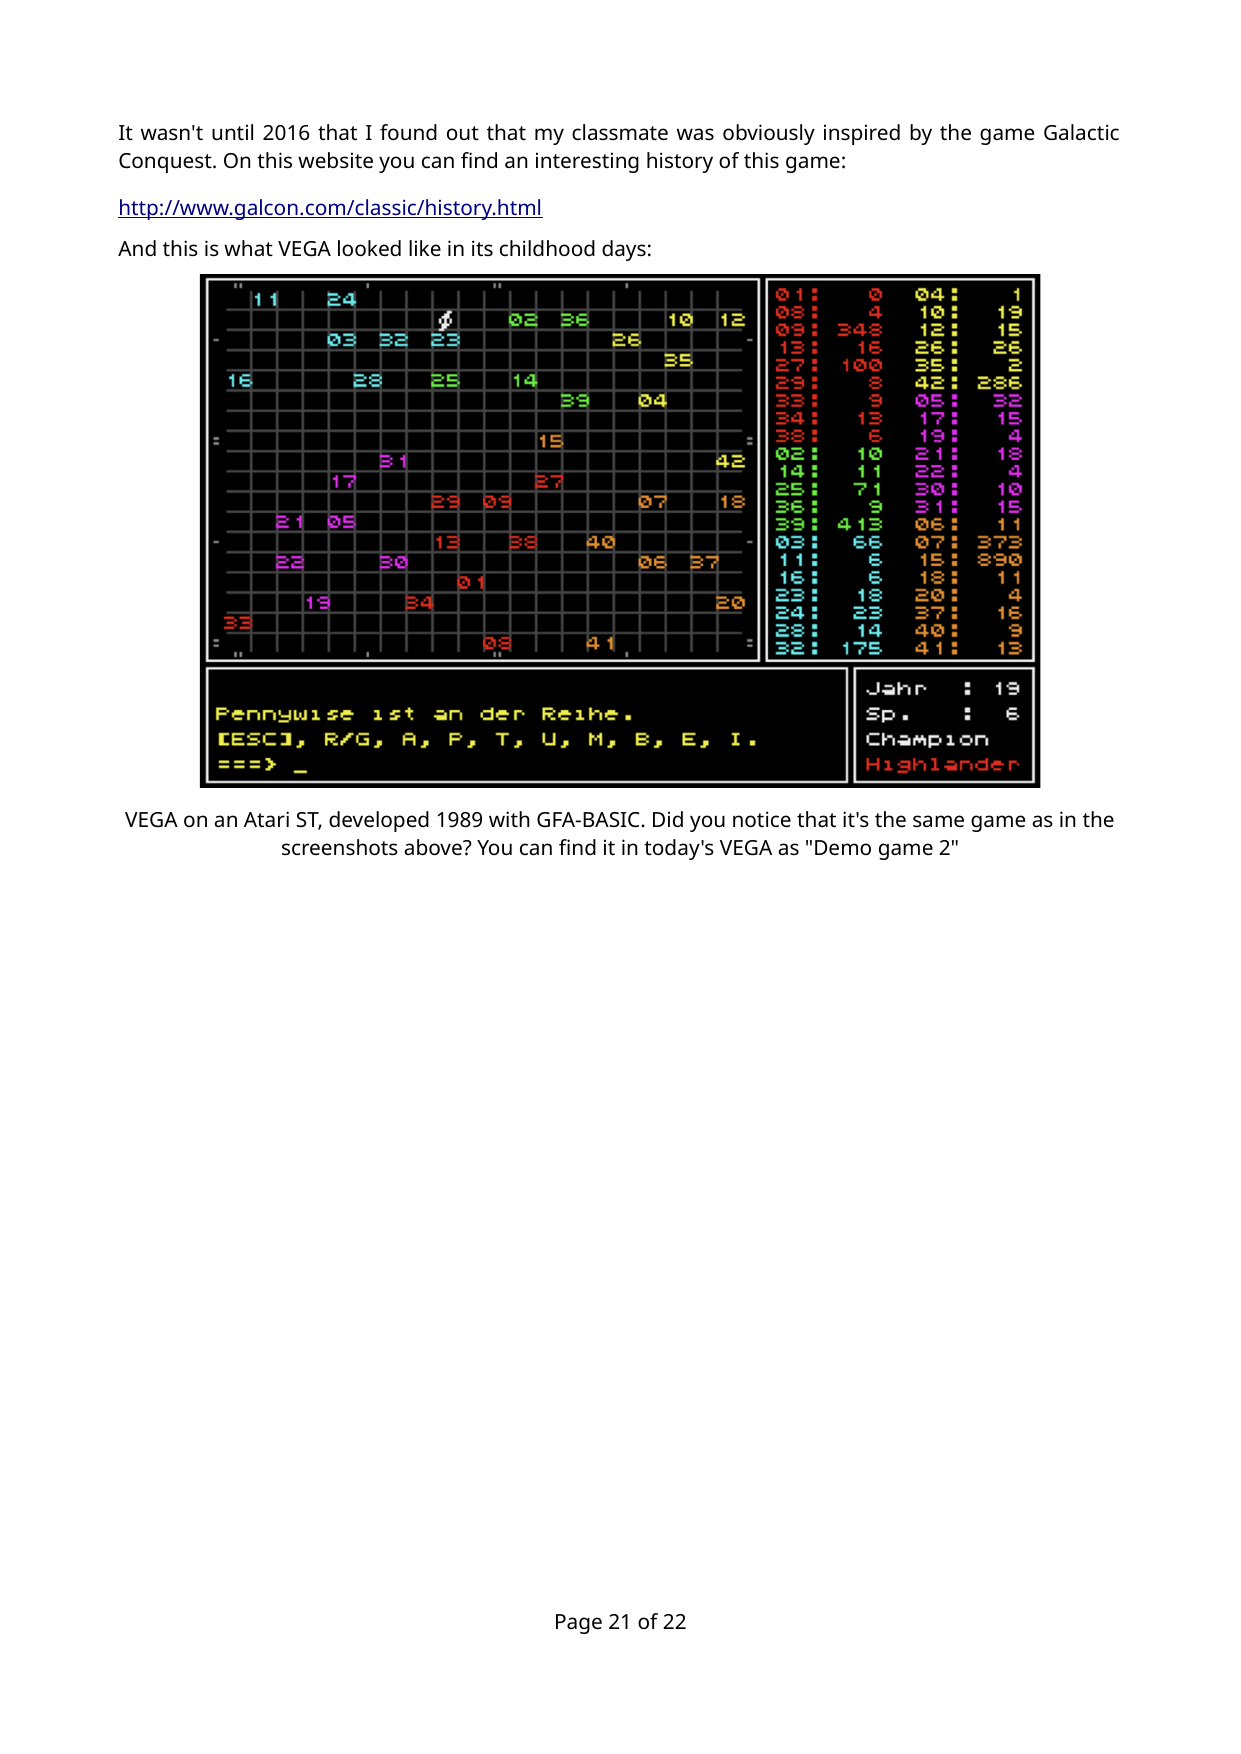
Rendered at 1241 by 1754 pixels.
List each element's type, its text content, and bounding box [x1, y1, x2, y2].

picture [199, 274, 1041, 788]
text And this is what VEGA looked like in its childhood days: [118, 234, 1122, 262]
text It wasn't until 2016 that I found out that my classmate was obviously inspired by the game Galactic Conquest. On this website you can find an interesting history of this game: [118, 118, 1122, 175]
text http://www.galcon.com/classic/history.html [118, 193, 1122, 221]
text VEGA on an Atari ST, developed 1989 with GFA-BASIC. Did you notice that it's the same game as in the screenshots above? You can find it in today's VEGA as "Demo game 2" [118, 788, 1122, 862]
